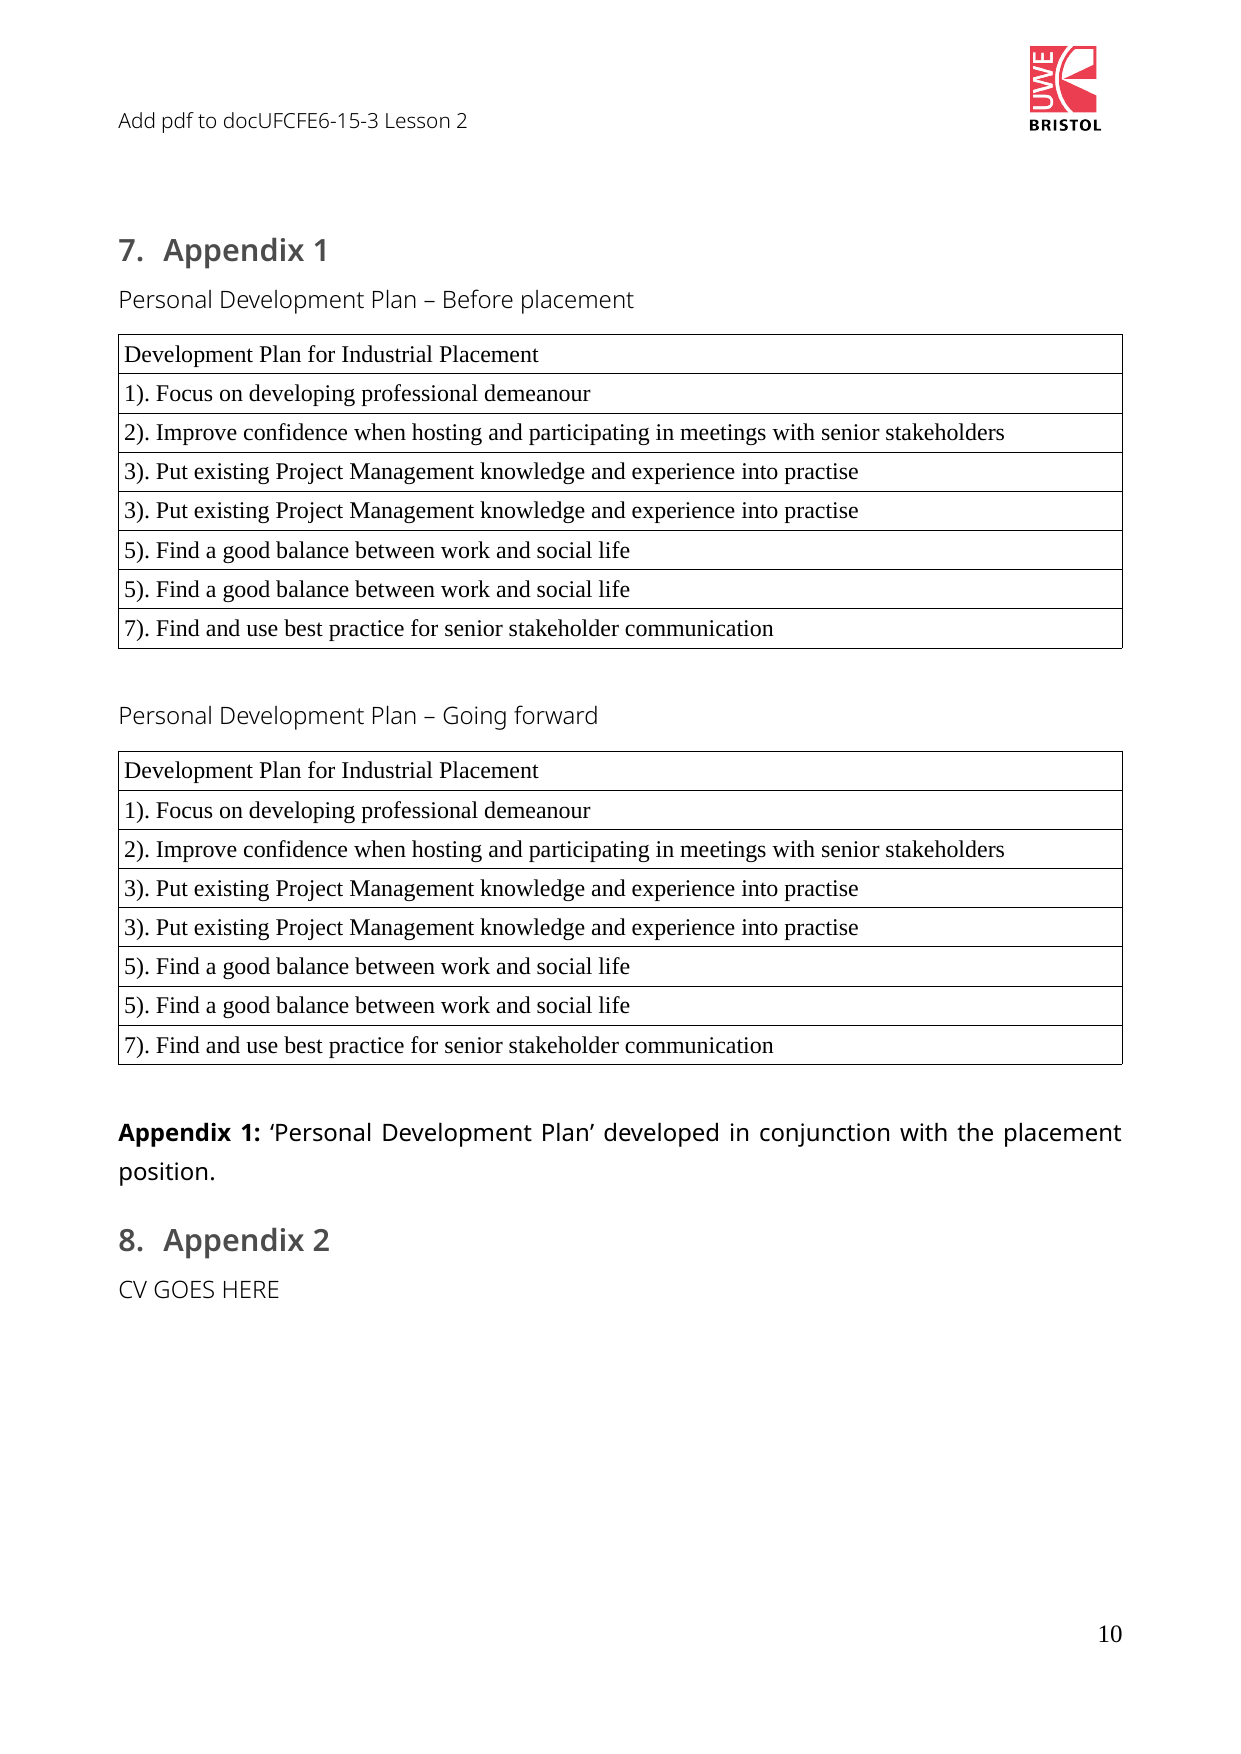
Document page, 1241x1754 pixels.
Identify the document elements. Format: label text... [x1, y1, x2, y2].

picture [1012, 35, 1119, 141]
table_cell 3). Put existing Project Management knowledge and experience into practise [119, 492, 1122, 530]
table_cell 2). Improve confidence when hosting and participating in meetings with senior stakeholders [119, 414, 1122, 452]
table_cell 5). Find a good balance between work and social life [119, 987, 1122, 1025]
table_cell 3). Put existing Project Management knowledge and experience into practise [119, 908, 1122, 946]
table_cell 3). Put existing Project Management knowledge and experience into practise [119, 869, 1122, 907]
table_cell 3). Put existing Project Management knowledge and experience into practise [119, 453, 1122, 491]
table_cell 2). Improve confidence when hosting and participating in meetings with senior stakeholders [119, 830, 1122, 868]
table_cell 5). Find a good balance between work and social life [119, 570, 1122, 608]
table_cell 7). Find and use best practice for senior stakeholder communication [119, 1026, 1122, 1064]
text Personal Development Plan – Before placement [118, 282, 1122, 315]
table_cell 1). Focus on developing professional demeanour [119, 791, 1122, 829]
table_header Development Plan for Industrial Placement [119, 752, 1122, 790]
table_cell 7). Find and use best practice for senior stakeholder communication [119, 609, 1122, 647]
table_cell 1). Focus on developing professional demeanour [119, 374, 1122, 412]
text Personal Development Plan – Going forward [118, 699, 1122, 732]
subtitle Appendix 1 [118, 228, 1122, 270]
table_cell 5). Find a good balance between work and social life [119, 947, 1122, 986]
table_cell 5). Find a good balance between work and social life [119, 531, 1122, 569]
text CV GOES HERE [118, 1273, 1122, 1306]
subtitle Appendix 2 [118, 1219, 1122, 1261]
text Appendix 1: ‘Personal Development Plan’ developed in conjunction with the placement position. [118, 1116, 1122, 1187]
table_header Development Plan for Industrial Placement [119, 335, 1122, 373]
